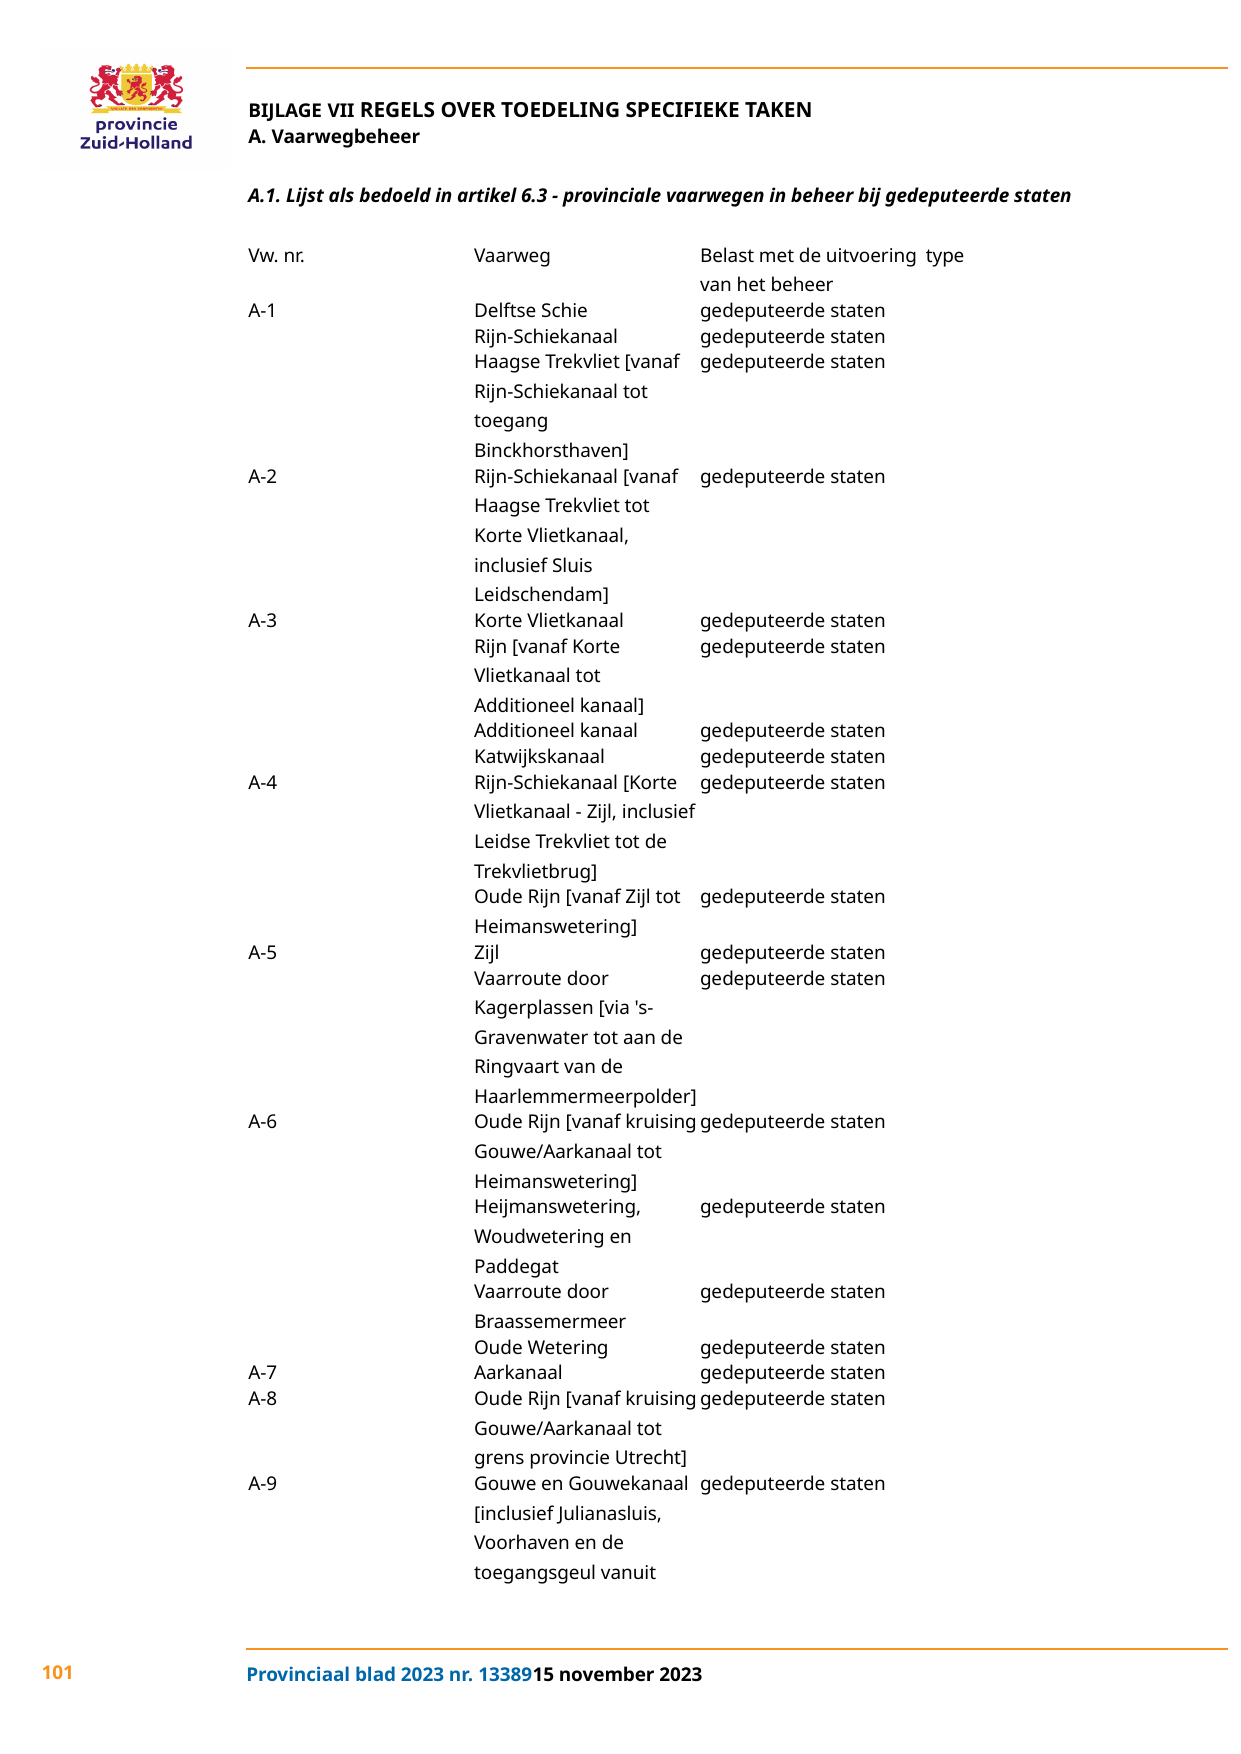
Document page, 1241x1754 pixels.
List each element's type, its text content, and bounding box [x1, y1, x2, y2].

table_cell gedeputeerde staten [700, 463, 926, 607]
table_cell A-3 [248, 607, 474, 769]
table_cell gedeputeerde staten [700, 1194, 926, 1278]
table_cell Gouwe en Gouwekanaal [inclusief Julianasluis, Voorhaven en de toegangsgeul vanuit [474, 1470, 700, 1585]
table_cell [926, 323, 1152, 348]
table_cell [926, 744, 1152, 769]
table_cell Oude Rijn [vanaf Zijl tot Heimanswetering] [474, 884, 700, 939]
table_cell gedeputeerde staten [700, 1334, 926, 1359]
table_cell [926, 1279, 1152, 1334]
table_cell [926, 463, 1152, 607]
table_cell Delftse Schie [474, 297, 700, 323]
table_cell [926, 965, 1152, 1109]
text A.1. Lijst als bedoeld in artikel 6.3 - provinciale vaarwegen in beheer bij gedeputeerde staten [248, 182, 1152, 208]
table_cell [926, 633, 1152, 718]
table_cell Rijn-Schiekanaal [Korte Vlietkanaal - Zijl, inclusief Leidse Trekvliet tot de Trekvlietbrug] [474, 769, 700, 884]
table_cell Oude Rijn [vanaf kruising Gouwe/Aarkanaal tot Heimanswetering] [474, 1109, 700, 1194]
table_cell gedeputeerde staten [700, 607, 926, 633]
table_cell gedeputeerde staten [700, 769, 926, 884]
table_cell [926, 1334, 1152, 1359]
table_cell gedeputeerde staten [700, 1470, 926, 1585]
text A. Vaarwegbeheer [248, 123, 1152, 149]
table_header Belast met de uitvoering van het beheer [700, 242, 926, 297]
table_cell Rijn-Schiekanaal [vanaf Haagse Trekvliet tot Korte Vlietkanaal, inclusief Sluis Leidschendam] [474, 463, 700, 607]
table_cell [926, 939, 1152, 965]
table_cell gedeputeerde staten [700, 744, 926, 769]
table_cell A-4 [248, 769, 474, 939]
table_cell Rijn [vanaf Korte Vlietkanaal tot Additioneel kanaal] [474, 633, 700, 718]
table_cell [926, 718, 1152, 743]
table_cell A-1 [248, 297, 474, 463]
table_cell [926, 1109, 1152, 1194]
table_header Vaarweg [474, 242, 700, 297]
table_cell gedeputeerde staten [700, 965, 926, 1109]
table_cell gedeputeerde staten [700, 1279, 926, 1334]
table_cell [926, 607, 1152, 633]
table_cell Katwijkskanaal [474, 744, 700, 769]
table_cell gedeputeerde staten [700, 323, 926, 348]
table_cell Aarkanaal [474, 1360, 700, 1385]
table_cell A-7 [248, 1360, 474, 1385]
table_cell gedeputeerde staten [700, 349, 926, 463]
table_cell [926, 1360, 1152, 1385]
table_cell A-6 [248, 1109, 474, 1359]
table_cell gedeputeerde staten [700, 1360, 926, 1385]
table_cell A-8 [248, 1385, 474, 1470]
table_header Vw. nr. [248, 242, 474, 297]
table_cell Oude Rijn [vanaf kruising Gouwe/Aarkanaal tot grens provincie Utrecht] [474, 1385, 700, 1470]
table_header type [926, 242, 1152, 297]
table_cell Rijn-Schiekanaal [474, 323, 700, 348]
table_cell gedeputeerde staten [700, 884, 926, 939]
table_cell Vaarroute door Braassemermeer [474, 1279, 700, 1334]
table_cell A-9 [248, 1470, 474, 1585]
table_cell A-5 [248, 939, 474, 1109]
table_cell [926, 1194, 1152, 1278]
table_cell [926, 884, 1152, 939]
table_cell Haagse Trekvliet [vanaf Rijn-Schiekanaal tot toegang Binckhorsthaven] [474, 349, 700, 463]
table_cell [926, 349, 1152, 463]
table_cell gedeputeerde staten [700, 939, 926, 965]
table_cell [926, 769, 1152, 884]
table_cell gedeputeerde staten [700, 1109, 926, 1194]
table_cell gedeputeerde staten [700, 297, 926, 323]
table_cell gedeputeerde staten [700, 1385, 926, 1470]
table_cell [926, 1470, 1152, 1585]
picture [41, 47, 231, 172]
table_cell Vaarroute door Kagerplassen [via 's-Gravenwater tot aan de Ringvaart van de Haarlemmermeerpolder] [474, 965, 700, 1109]
table_cell gedeputeerde staten [700, 633, 926, 718]
table_cell Additioneel kanaal [474, 718, 700, 743]
text BIJLAGE VII REGELS OVER TOEDELING SPECIFIEKE TAKEN [248, 95, 1152, 123]
table_cell Oude Wetering [474, 1334, 700, 1359]
table_cell Korte Vlietkanaal [474, 607, 700, 633]
table_cell [926, 297, 1152, 323]
table_cell gedeputeerde staten [700, 718, 926, 743]
table_cell [926, 1385, 1152, 1470]
table_cell Heijmanswetering, Woudwetering en Paddegat [474, 1194, 700, 1278]
table_cell Zijl [474, 939, 700, 965]
table_cell A-2 [248, 463, 474, 607]
